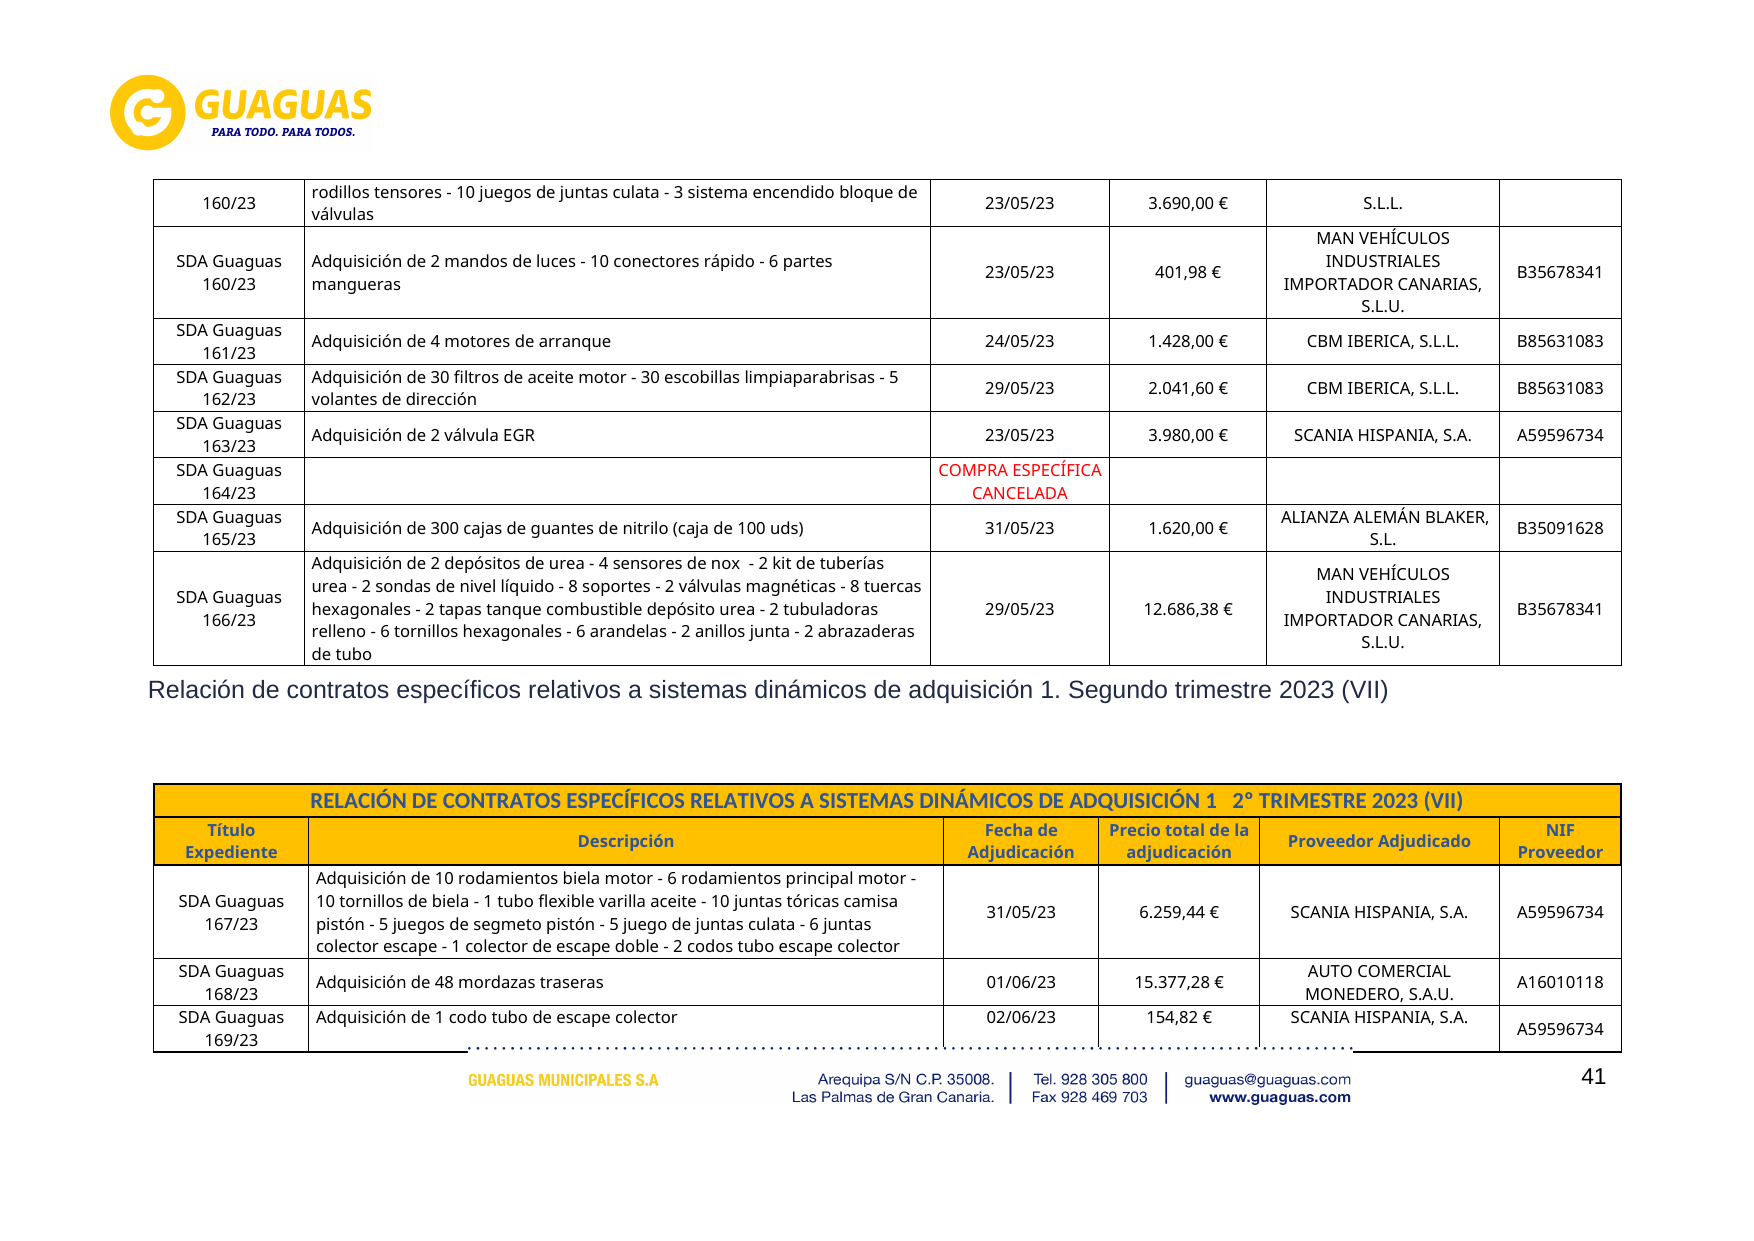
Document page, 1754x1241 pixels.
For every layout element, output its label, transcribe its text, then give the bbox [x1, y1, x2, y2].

table_cell SDA Guaguas 169/23 [154, 1006, 308, 1051]
table_cell Adquisición de 300 cajas de guantes de nitrilo (caja de 100 uds) [305, 505, 930, 551]
table_cell 29/05/23 [931, 365, 1109, 411]
table_cell 3.980,00 € [1110, 412, 1266, 457]
table_cell SDA Guaguas 166/23 [154, 552, 304, 665]
table_cell Fecha de Adjudicación [944, 818, 1098, 864]
table_cell rodillos tensores - 10 juegos de juntas culata - 3 sistema encendido bloque de válvulas [305, 180, 930, 226]
table_cell [1500, 180, 1621, 226]
table_cell Proveedor Adjudicado [1260, 818, 1499, 864]
table_cell MAN VEHÍCULOS INDUSTRIALES IMPORTADOR CANARIAS, S.L.U. [1267, 552, 1499, 665]
table_cell Adquisición de 10 rodamientos biela motor - 6 rodamientos principal motor - 10 tornillos de biela - 1 tubo flexible varilla aceite - 10 juntas tóricas camisa pistón - 5 juegos de segmeto pistón - 5 juego de juntas culata - 6 juntas colector escape - 1 colector de escape doble - 2 codos tubo escape colector [309, 866, 943, 958]
table_cell 154,82 € [1099, 1006, 1259, 1047]
table_cell SDA Guaguas 160/23 [154, 227, 304, 317]
table_cell SCANIA HISPANIA, S.A. [1260, 866, 1499, 958]
table_cell 31/05/23 [944, 866, 1098, 958]
table_cell Descripción [309, 818, 943, 864]
table_cell NIF Proveedor [1500, 818, 1620, 864]
table_cell Adquisición de 2 depósitos de urea - 4 sensores de nox - 2 kit de tuberías urea - 2 sondas de nivel líquido - 8 soportes - 2 válvulas magnéticas - 8 tuercas hexagonales - 2 tapas tanque combustible depósito urea - 2 tubuladoras relleno - 6 tornillos hexagonales - 6 arandelas - 2 anillos junta - 2 abrazaderas de tubo [305, 552, 930, 665]
table_cell SCANIA HISPANIA, S.A. [1260, 1006, 1499, 1051]
table_cell SDA Guaguas 164/23 [154, 458, 304, 504]
table_cell B85631083 [1500, 319, 1621, 364]
table_cell 15.377,28 € [1099, 959, 1259, 1005]
table_cell SCANIA HISPANIA, S.A. [1267, 412, 1499, 457]
table_cell B35678341 [1500, 227, 1621, 317]
table_cell B35678341 [1500, 552, 1621, 665]
table_cell A59596734 [1500, 1006, 1621, 1051]
table_header RELACIÓN DE CONTRATOS ESPECÍFICOS RELATIVOS A SISTEMAS DINÁMICOS DE ADQUISICIÓN 1 2º TRIMESTRE 2023 (VII) [155, 785, 1620, 816]
table_cell 1.620,00 € [1110, 505, 1266, 551]
table_cell 23/05/23 [931, 227, 1109, 317]
table_cell Adquisición de 4 motores de arranque [305, 319, 930, 364]
table_cell Adquisición de 2 mandos de luces - 10 conectores rápido - 6 partes mangueras [305, 227, 930, 317]
table_cell SDA Guaguas 162/23 [154, 365, 304, 411]
table_cell 160/23 [154, 180, 304, 226]
table_cell Título Expediente [155, 818, 308, 864]
table_cell 23/05/23 [931, 412, 1109, 457]
table_cell CBM IBERICA, S.L.L. [1267, 319, 1499, 364]
table_cell 2.041,60 € [1110, 365, 1266, 411]
table_cell S.L.L. [1267, 180, 1499, 226]
table_cell 01/06/23 [944, 959, 1098, 1005]
table_cell 3.690,00 € [1110, 180, 1266, 226]
table_cell SDA Guaguas 161/23 [154, 319, 304, 364]
table_cell 29/05/23 [931, 552, 1109, 665]
table_cell A16010118 [1500, 959, 1621, 1005]
table_cell [305, 458, 930, 504]
table_cell SDA Guaguas 168/23 [154, 959, 308, 1005]
table_cell [1110, 458, 1266, 504]
table_cell 12.686,38 € [1110, 552, 1266, 665]
table_cell MAN VEHÍCULOS INDUSTRIALES IMPORTADOR CANARIAS, S.L.U. [1267, 227, 1499, 317]
table_cell SDA Guaguas 167/23 [154, 866, 308, 958]
table_cell Precio total de la adjudicación [1099, 818, 1259, 864]
table_cell Adquisición de 30 filtros de aceite motor - 30 escobillas limpiaparabrisas - 5 volantes de dirección [305, 365, 930, 411]
table_cell 6.259,44 € [1099, 866, 1259, 958]
table_cell A59596734 [1500, 412, 1621, 457]
table_cell [1267, 458, 1499, 504]
table_cell 02/06/23 [944, 1006, 1098, 1047]
table_cell B35091628 [1500, 505, 1621, 551]
table_cell 24/05/23 [931, 319, 1109, 364]
table_cell Adquisición de 1 codo tubo de escape colector [309, 1006, 943, 1051]
table_cell B85631083 [1500, 365, 1621, 411]
table_cell 31/05/23 [931, 505, 1109, 551]
table_cell 1.428,00 € [1110, 319, 1266, 364]
table_cell ALIANZA ALEMÁN BLAKER, S.L. [1267, 505, 1499, 551]
table_cell 23/05/23 [931, 180, 1109, 226]
table_cell [1500, 458, 1621, 504]
table_cell A59596734 [1500, 866, 1621, 958]
table_cell CBM IBERICA, S.L.L. [1267, 365, 1499, 411]
table_cell SDA Guaguas 163/23 [154, 412, 304, 457]
table_cell COMPRA ESPECÍFICA CANCELADA [931, 458, 1109, 504]
table_cell 401,98 € [1110, 227, 1266, 317]
table_cell Adquisición de 2 válvula EGR [305, 412, 930, 457]
table_cell SDA Guaguas 165/23 [154, 505, 304, 551]
table_cell AUTO COMERCIAL MONEDERO, S.A.U. [1260, 959, 1499, 1005]
text Relación de contratos específicos relativos a sistemas dinámicos de adquisición 1. Segundo trimestre 2023 (VII) [148, 675, 1606, 704]
table_cell Adquisición de 48 mordazas traseras [309, 959, 943, 1005]
